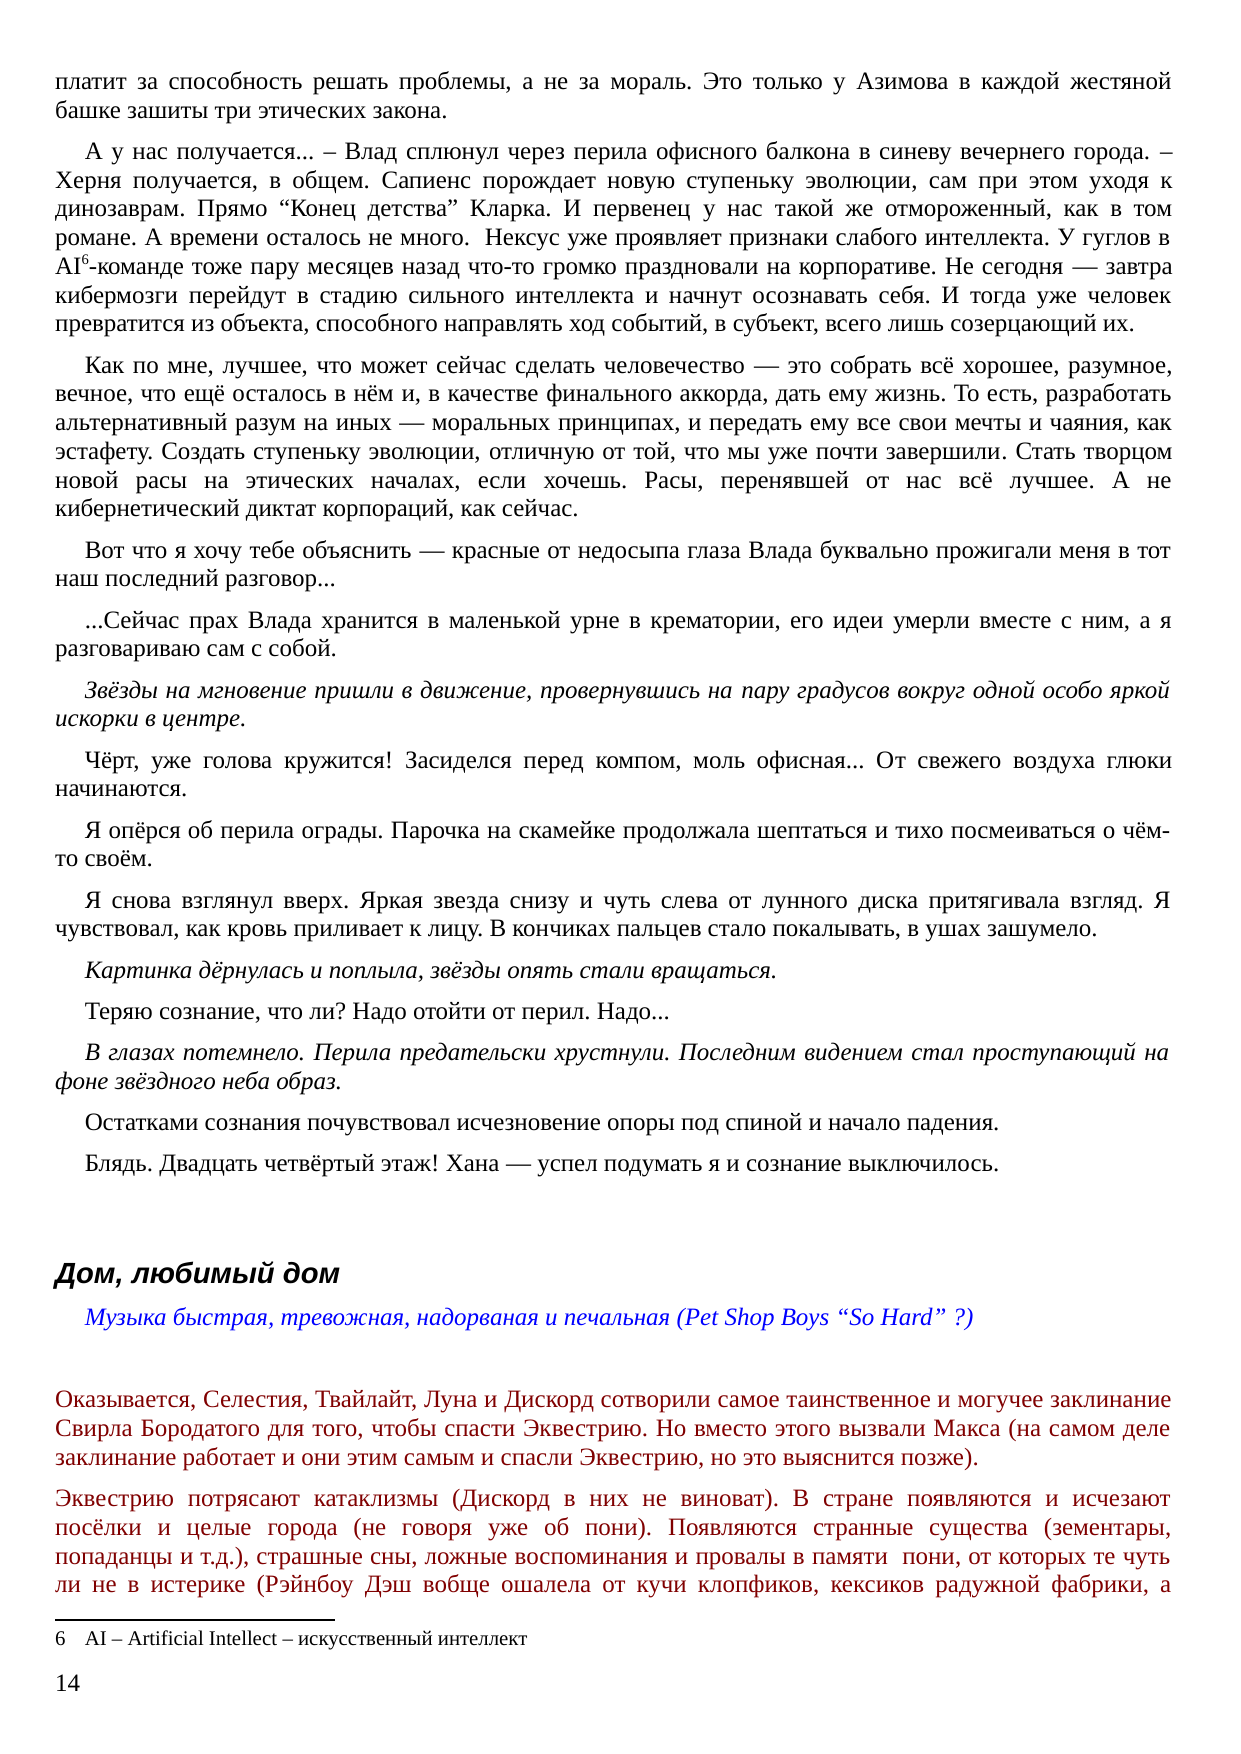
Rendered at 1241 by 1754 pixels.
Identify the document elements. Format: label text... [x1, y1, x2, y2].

text Как по мне, лучшее, что может сейчас сделать человечество — это собрать всё хорошее, разумное, вечное, что ещё осталось в нём и, в качестве финального аккорда, дать ему жизнь. То есть, разработать альтернативный разум на иных — моральных принципах, и передать ему все свои мечты и чаяния, как эстафету. Создать ступеньку эволюции, отличную от той, что мы уже почти завершили. Стать творцом новой расы на этических началах, если хочешь. Расы, перенявшей от нас всё лучшее. А не кибернетический диктат корпораций, как сейчас. [55, 350, 1172, 522]
text Чёрт, уже голова кружится! Засиделся перед компом, моль офисная... От свежего воздуха глюки начинаются. [55, 745, 1172, 802]
text Я снова взглянул вверх. Яркая звезда снизу и чуть слева от лунного диска притягивала взгляд. Я чувствовал, как кровь приливает к лицу. В кончиках пальцев стало покалывать, в ушах зашумело. [55, 885, 1172, 942]
text Оказывается, Селестия, Твайлайт, Луна и Дискорд сотворили самое таинственное и могучее заклинание Свирла Бородатого для того, чтобы спасти Эквестрию. Но вместо этого вызвали Макса (на самом деле заклинание работает и они этим самым и спасли Эквестрию, но это выяснится позже). [55, 1384, 1172, 1471]
text Звёзды на мгновение пришли в движение, провернувшись на пару градусов вокруг одной особо яркой искорки в центре. [55, 675, 1172, 732]
text Музыка быстрая, тревожная, надорваная и печальная (Pet Shop Boys “So Hard” ?) [55, 1302, 1172, 1331]
text А у нас получается... – Влад сплюнул через перила офисного балкона в синеву вечернего города. – Херня получается, в общем. Сапиенс порождает новую ступеньку эволюции, сам при этом уходя к динозаврам. Прямо “Конец детства” Кларка. И первенец у нас такой же отмороженный, как в том романе. А времени осталось не много. Нексус уже проявляет признаки слабого интеллекта. У гуглов в AI-команде тоже пару месяцев назад что-то громко праздновали на корпоративе. Не сегодня — завтра кибермозги перейдут в стадию сильного интеллекта и начнут осознавать себя. И тогда уже человек превратится из объекта, способного направлять ход событий, в субъект, всего лишь созерцающий их. [55, 136, 1172, 337]
text ...Сейчас прах Влада хранится в маленькой урне в крематории, его идеи умерли вместе с ним, а я разговариваю сам с собой. [55, 605, 1172, 662]
text Эквестрию потрясают катаклизмы (Дискорд в них не виноват). В стране появляются и исчезают посёлки и целые города (не говоря уже об пони). Появляются странные существа (зементары, попаданцы и т.д.), страшные сны, ложные воспоминания и провалы в памяти пони, от которых те чуть ли не в истерике (Рэйнбоу Дэш вобще ошалела от кучи клопфиков, кексиков радужной фабрики, а [55, 1483, 1172, 1598]
text Картинка дёрнулась и поплыла, звёзды опять стали вращаться. [55, 955, 1172, 983]
text Я опёрся об перила ограды. Парочка на скамейке продолжала шептаться и тихо посмеиваться о чём-то своём. [55, 815, 1172, 872]
text платит за способность решать проблемы, а не за мораль. Это только у Азимова в каждой жестяной башке зашиты три этических закона. [55, 66, 1172, 123]
text Блядь. Двадцать четвёртый этаж! Хана — успел подумать я и сознание выключилось. [55, 1148, 1172, 1177]
text Теряю сознание, что ли? Надо отойти от перил. Надо... [55, 996, 1172, 1025]
text AI – Artificial Intellect – искусственный интеллект [55, 1626, 1172, 1650]
subtitle Дом, любимый дом [55, 1256, 1172, 1289]
text В глазах потемнело. Перила предательски хрустнули. Последним видением стал проступающий на фоне звёздного неба образ. [55, 1037, 1172, 1095]
text Остатками сознания почувствовал исчезновение опоры под спиной и начало падения. [55, 1107, 1172, 1136]
text Вот что я хочу тебе объяснить — красные от недосыпа глаза Влада буквально прожигали меня в тот наш последний разговор... [55, 535, 1172, 592]
